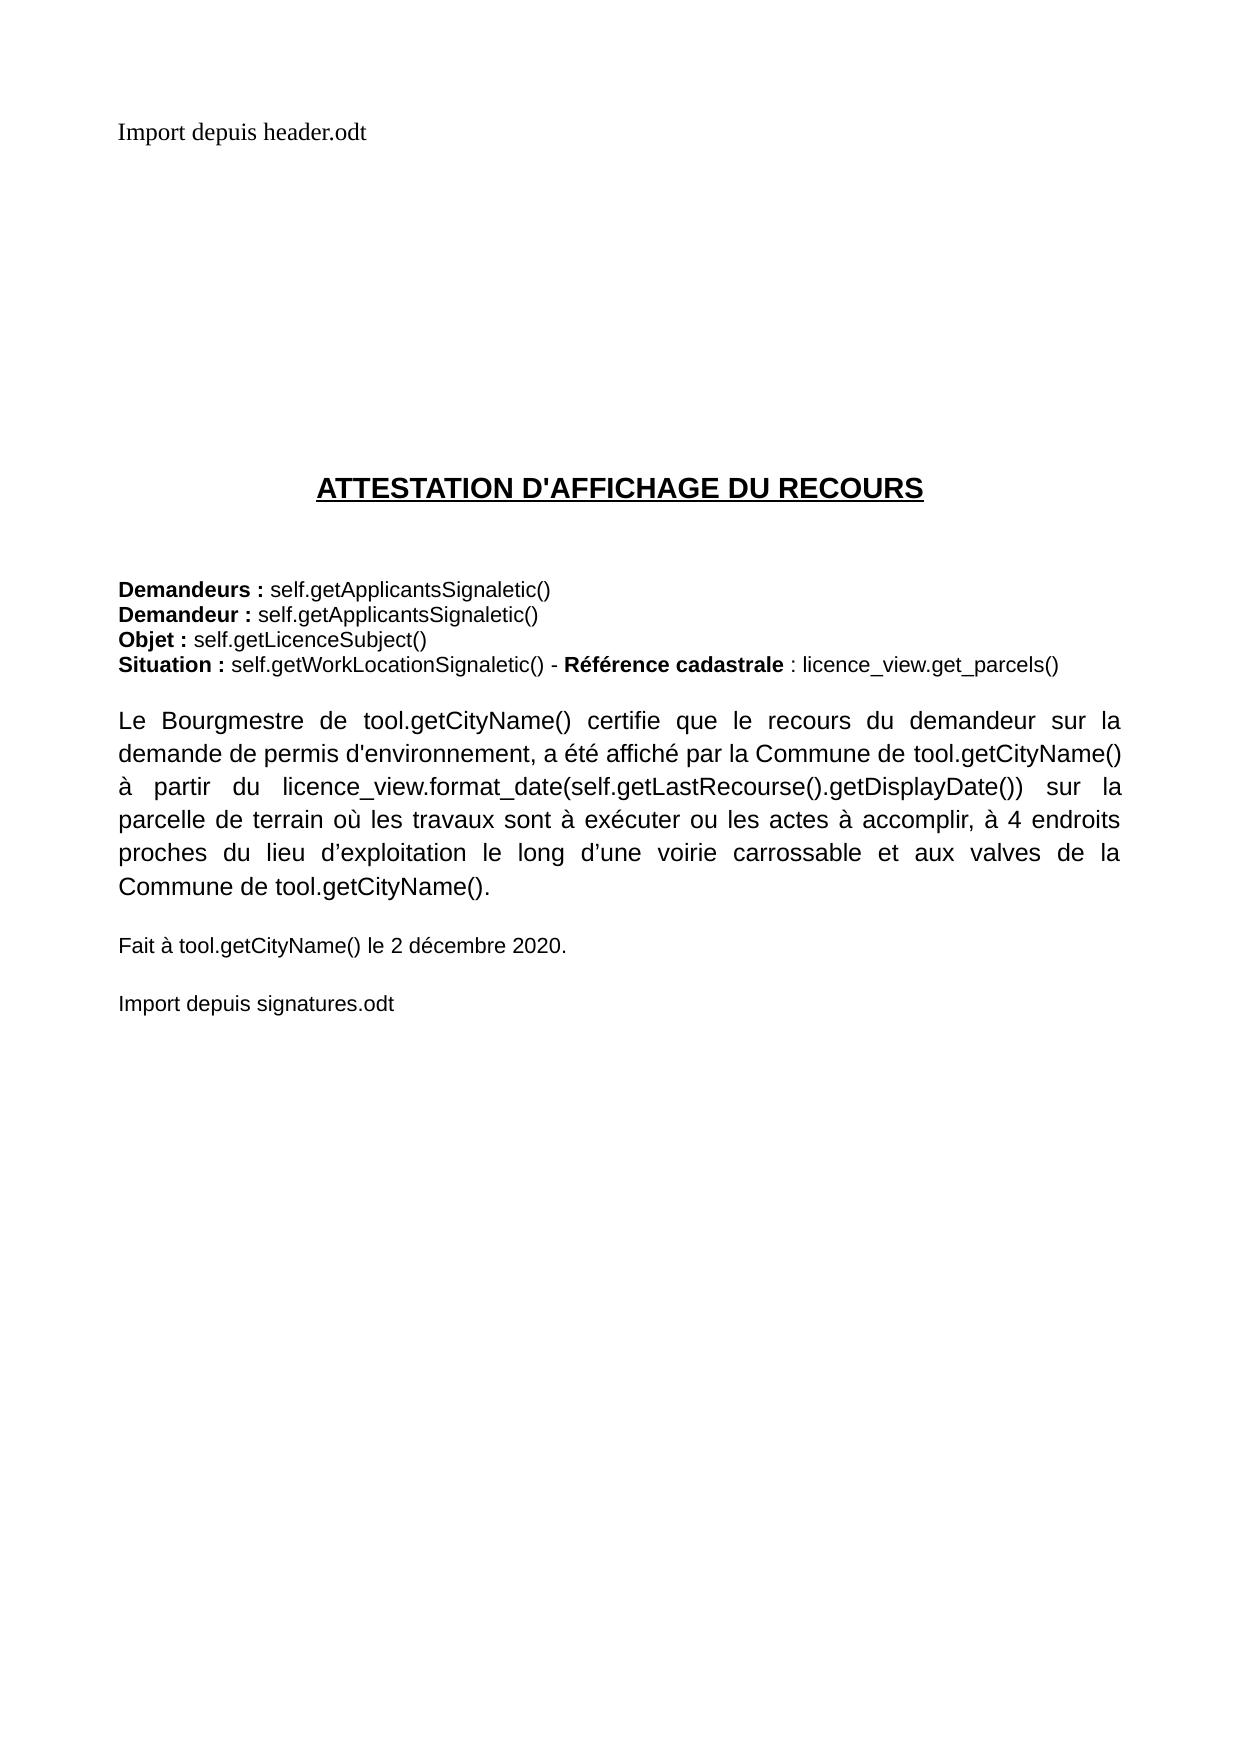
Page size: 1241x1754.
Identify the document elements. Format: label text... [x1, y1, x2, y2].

text Demandeur : self.getApplicantsSignaletic() [118, 602, 1122, 627]
title ATTESTATION d'affichage DU RECOURS [118, 471, 1122, 504]
text Situation : self.getWorkLocationSignaletic() - Référence cadastrale : licence_view.get_parcels() [118, 652, 1122, 677]
text Demandeurs : self.getApplicantsSignaletic() [118, 577, 1122, 602]
text Import depuis signatures.odt [118, 991, 1122, 1017]
text Objet : self.getLicenceSubject() [118, 627, 1122, 652]
text Import depuis header.odt [117, 117, 538, 146]
text Le Bourgmestre de tool.getCityName() certifie que le recours du demandeur sur la demande de permis d'environnement, a été affiché par la Commune de tool.getCityName() à partir du licence_view.format_date(self.getLastRecourse().getDisplayDate()) sur la parcelle de terrain où les travaux sont à exécuter ou les actes à accomplir, à 4 endroits proches du lieu d’exploitation le long d’une voirie carrossable et aux valves de la Commune de tool.getCityName(). [118, 706, 1122, 900]
text Fait à tool.getCityName() le 2 décembre 2020. [118, 933, 1122, 959]
